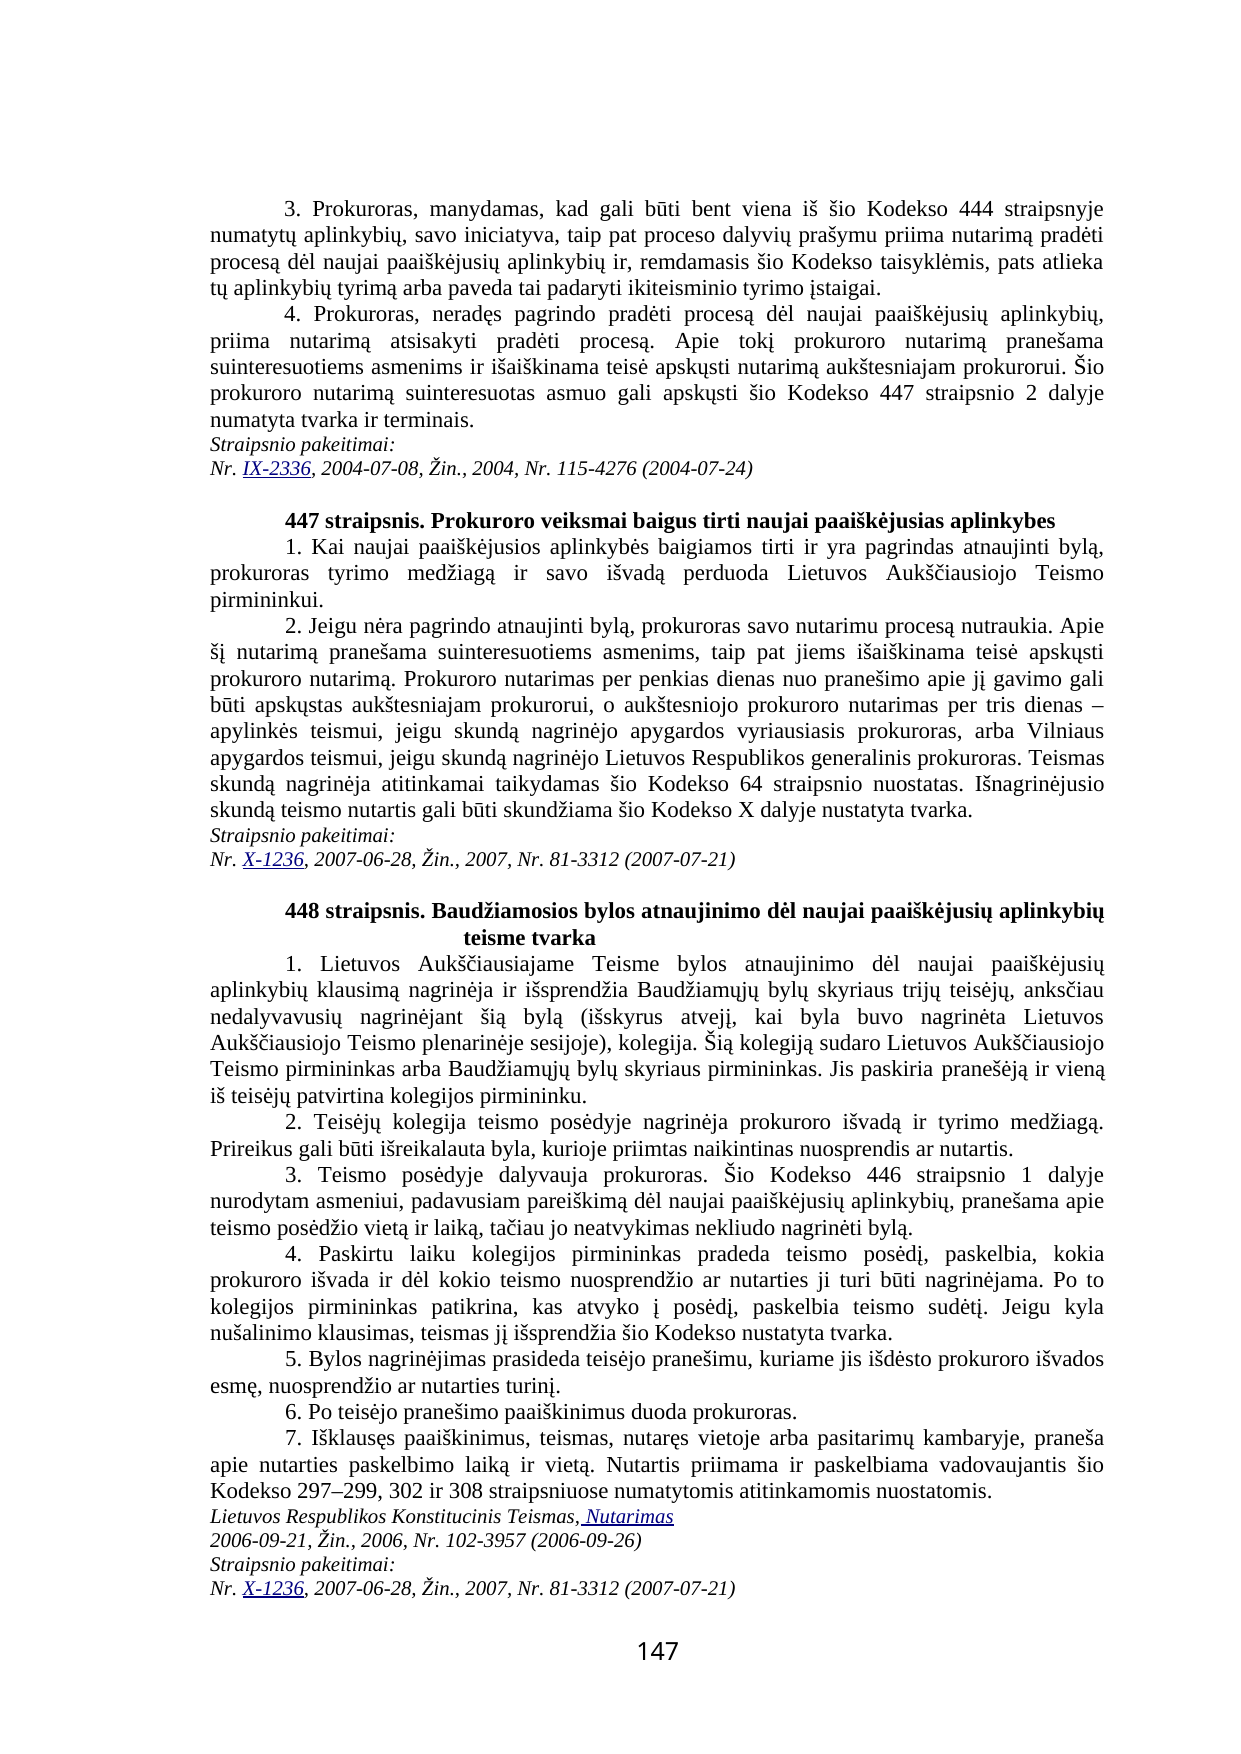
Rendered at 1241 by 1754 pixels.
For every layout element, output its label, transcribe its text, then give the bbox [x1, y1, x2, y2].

text 2. Teisėjų kolegija teismo posėdyje nagrinėja prokuroro išvadą ir tyrimo medžiagą. Prireikus gali būti išreikalauta byla, kurioje priimtas naikintinas nuosprendis ar nutartis. [210, 1108, 1106, 1161]
text 4. Paskirtu laiku kolegijos pirmininkas pradeda teismo posėdį, paskelbia, kokia prokuroro išvada ir dėl kokio teismo nuosprendžio ar nutarties ji turi būti nagrinėjama. Po to kolegijos pirmininkas patikrina, kas atvyko į posėdį, paskelbia teismo sudėtį. Jeigu kyla nušalinimo klausimas, teismas jį išsprendžia šio Kodekso nustatyta tvarka. [210, 1240, 1106, 1345]
text Straipsnio pakeitimai: [210, 432, 1106, 456]
text Straipsnio pakeitimai: [210, 1552, 1106, 1576]
text 2006-09-21, Žin., 2006, Nr. 102-3957 (2006-09-26) [210, 1528, 1106, 1552]
text 7. Išklausęs paaiškinimus, teismas, nutaręs vietoje arba pasitarimų kambaryje, praneša apie nutarties paskelbimo laiką ir vietą. Nutartis priimama ir paskelbiama vadovaujantis šio Kodekso 297–299, 302 ir 308 straipsniuose numatytomis atitinkamomis nuostatomis. [210, 1424, 1106, 1503]
text 447 straipsnis. Prokuroro veiksmai baigus tirti naujai paaiškėjusias aplinkybes [285, 507, 1106, 533]
text 3. Teismo posėdyje dalyvauja prokuroras. Šio Kodekso 446 straipsnio 1 dalyje nurodytam asmeniui, padavusiam pareiškimą dėl naujai paaiškėjusių aplinkybių, pranešama apie teismo posėdžio vietą ir laiką, tačiau jo neatvykimas nekliudo nagrinėti bylą. [210, 1161, 1106, 1240]
text 6. Po teisėjo pranešimo paaiškinimus duoda prokuroras. [210, 1398, 1106, 1424]
text 5. Bylos nagrinėjimas prasideda teisėjo pranešimu, kuriame jis išdėsto prokuroro išvados esmę, nuosprendžio ar nutarties turinį. [210, 1345, 1106, 1398]
text Nr. IX-2336, 2004-07-08, Žin., 2004, Nr. 115-4276 (2004-07-24) [210, 456, 1106, 480]
text Straipsnio pakeitimai: [210, 823, 1106, 847]
text 2. Jeigu nėra pagrindo atnaujinti bylą, prokuroras savo nutarimu procesą nutraukia. Apie šį nutarimą pranešama suinteresuotiems asmenims, taip pat jiems išaiškinama teisė apskųsti prokuroro nutarimą. Prokuroro nutarimas per penkias dienas nuo pranešimo apie jį gavimo gali būti apskųstas aukštesniajam prokurorui, o aukštesniojo prokuroro nutarimas per tris dienas – apylinkės teismui, jeigu skundą nagrinėjo apygardos vyriausiasis prokuroras, arba Vilniaus apygardos teismui, jeigu skundą nagrinėjo Lietuvos Respublikos generalinis prokuroras. Teismas skundą nagrinėja atitinkamai taikydamas šio Kodekso 64 straipsnio nuostatas. Išnagrinėjusio skundą teismo nutartis gali būti skundžiama šio Kodekso X dalyje nustatyta tvarka. [210, 612, 1106, 823]
text 1. Lietuvos Aukščiausiajame Teisme bylos atnaujinimo dėl naujai paaiškėjusių aplinkybių klausimą nagrinėja ir išsprendžia Baudžiamųjų bylų skyriaus trijų teisėjų, anksčiau nedalyvavusių nagrinėjant šią bylą (išskyrus atvejį, kai byla buvo nagrinėta Lietuvos Aukščiausiojo Teismo plenarinėje sesijoje), kolegija. Šią kolegiją sudaro Lietuvos Aukščiausiojo Teismo pirmininkas arba Baudžiamųjų bylų skyriaus pirmininkas. Jis paskiria pranešėją ir vieną iš teisėjų patvirtina kolegijos pirmininku. [210, 950, 1106, 1108]
text Nr. X-1236, 2007-06-28, Žin., 2007, Nr. 81-3312 (2007-07-21) [210, 847, 1106, 871]
text Lietuvos Respublikos Konstitucinis Teismas, Nutarimas [210, 1503, 1106, 1528]
text Nr. X-1236, 2007-06-28, Žin., 2007, Nr. 81-3312 (2007-07-21) [210, 1576, 1106, 1600]
text 4. Prokuroras, neradęs pagrindo pradėti procesą dėl naujai paaiškėjusių aplinkybių, priima nutarimą atsisakyti pradėti procesą. Apie tokį prokuroro nutarimą pranešama suinteresuotiems asmenims ir išaiškinama teisė apskųsti nutarimą aukštesniajam prokurorui. Šio prokuroro nutarimą suinteresuotas asmuo gali apskųsti šio Kodekso 447 straipsnio 2 dalyje numatyta tvarka ir terminais. [210, 300, 1106, 432]
text 1. Kai naujai paaiškėjusios aplinkybės baigiamos tirti ir yra pagrindas atnaujinti bylą, prokuroras tyrimo medžiagą ir savo išvadą perduoda Lietuvos Aukščiausiojo Teismo pirmininkui. [210, 533, 1106, 612]
text 448 straipsnis. Baudžiamosios bylos atnaujinimo dėl naujai paaiškėjusių aplinkybių teisme tvarka [285, 897, 1106, 950]
text 3. Prokuroras, manydamas, kad gali būti bent viena iš šio Kodekso 444 straipsnyje numatytų aplinkybių, savo iniciatyva, taip pat proceso dalyvių prašymu priima nutarimą pradėti procesą dėl naujai paaiškėjusių aplinkybių ir, remdamasis šio Kodekso taisyklėmis, pats atlieka tų aplinkybių tyrimą arba paveda tai padaryti ikiteisminio tyrimo įstaigai. [210, 195, 1106, 300]
